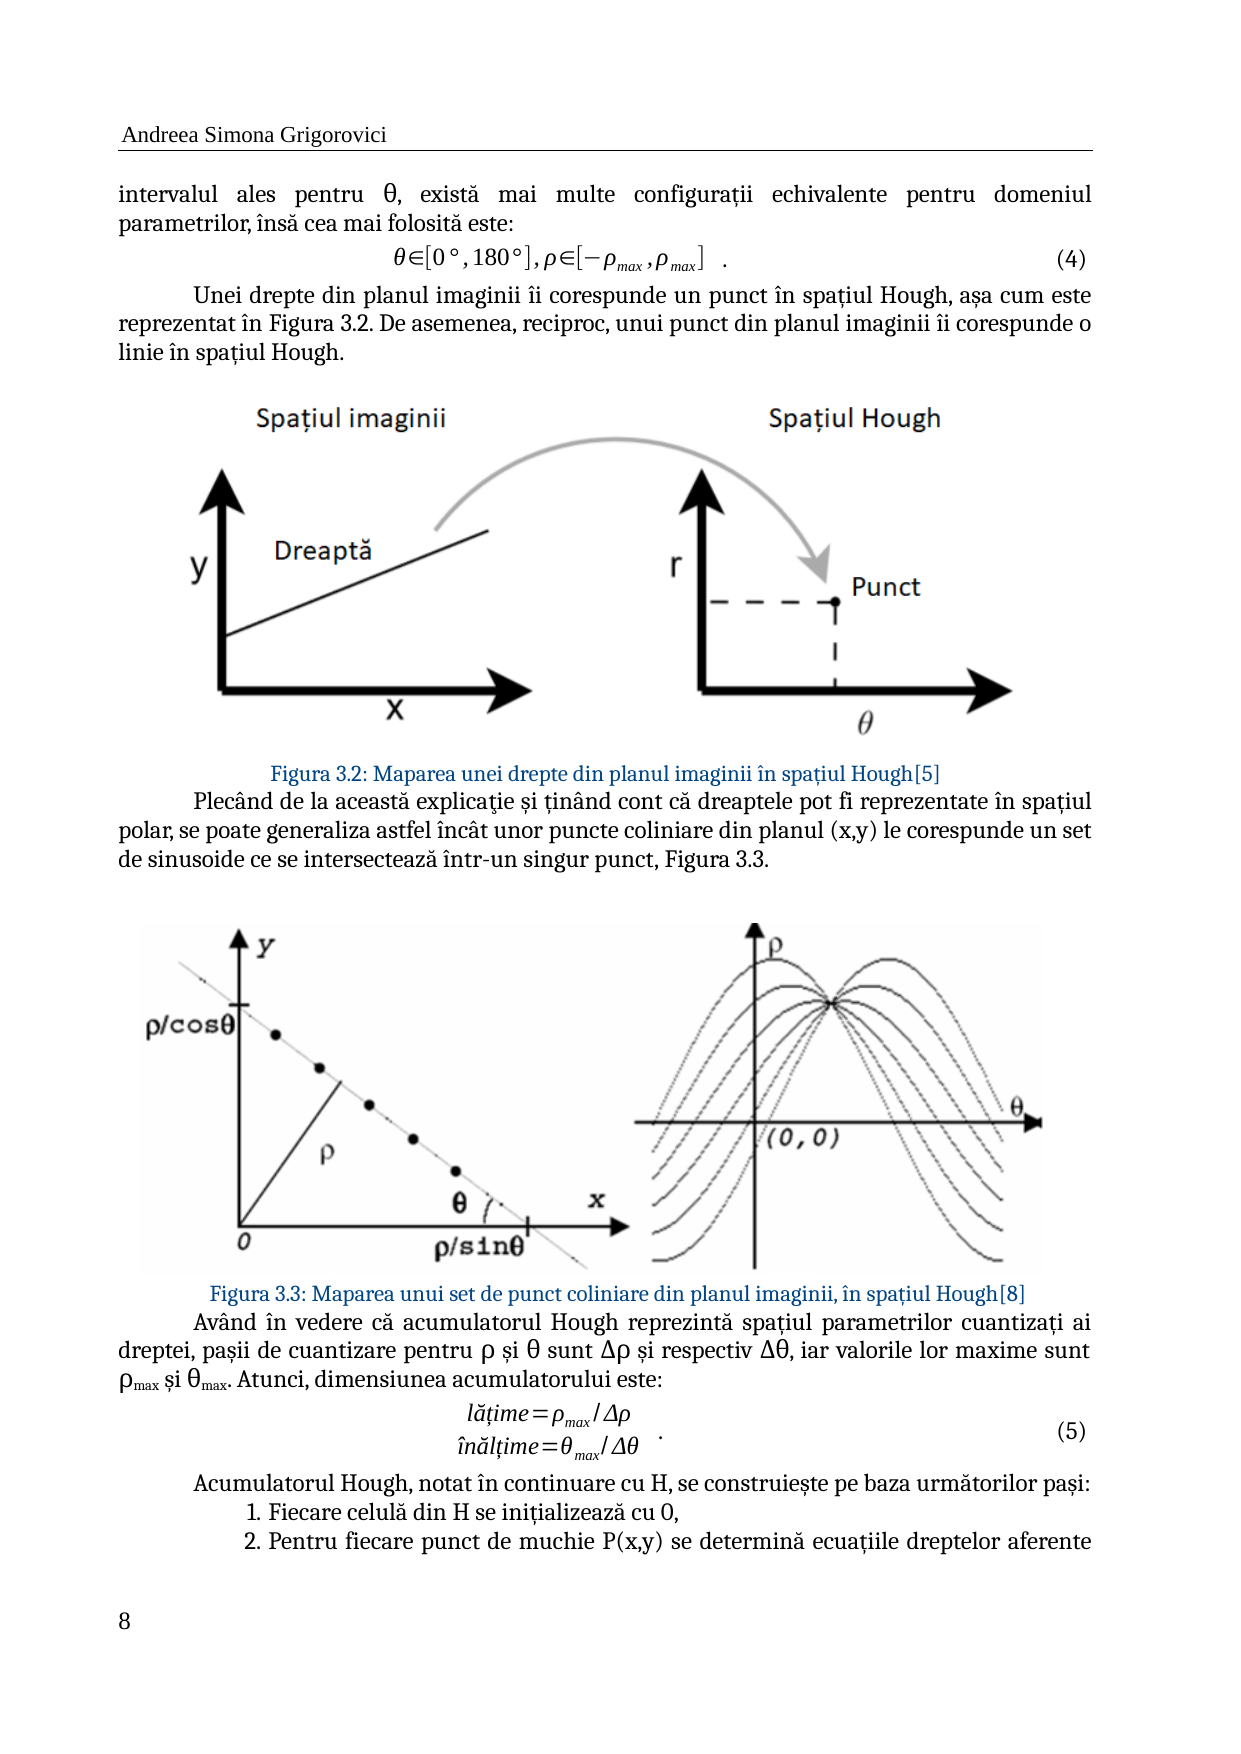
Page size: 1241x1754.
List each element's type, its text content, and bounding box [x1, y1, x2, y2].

table_header . [118, 238, 984, 281]
text Figura 3.2: Maparea unei drepte din planul imaginii în spațiul Hough[5] [139, 761, 1072, 787]
text Acumulatorul Hough, notat în continuare cu H, se construiește pe baza următorilor pași: [118, 1469, 1093, 1498]
table_header (5) [984, 1394, 1093, 1469]
text Plecând de la această explicaţie și ținând cont că dreaptele pot fi reprezentate în spațiul polar, se poate generaliza astfel încât unor puncte coliniare din planul (x,y) le corespunde un set de sinusoide ce se intersectează într-un singur punct, Figura 3.3. [118, 761, 1093, 873]
list Pentru fiecare punct de muchie P(x,y) se determină ecuațiile dreptelor aferente [261, 1527, 1093, 1556]
picture [130, 923, 1105, 1282]
text Unei drepte din planul imaginii îi corespunde un punct în spațiul Hough, așa cum este reprezentat în Figura 3.2. De asemenea, reciproc, unui punct din planul imaginii îi corespunde o linie în spațiul Hough. [118, 281, 1093, 367]
picture [139, 366, 1072, 761]
list Fiecare celulă din H se inițializează cu 0, [261, 1498, 1093, 1527]
text Având în vedere că acumulatorul Hough reprezintă spațiul parametrilor cuantizați ai dreptei, pașii de cuantizare pentru ρ și θ sunt Δρ și respectiv Δθ, iar valorile lor maxime sunt ρmax și θmax. Atunci, dimensiunea acumulatorului este: [118, 902, 1093, 1394]
table_header . [118, 1394, 984, 1469]
text intervalul ales pentru θ, există mai multe configurații echivalente pentru domeniul parametrilor, însă cea mai folosită este: [118, 180, 1093, 238]
table_header (4) [984, 238, 1093, 281]
text Figura 3.3: Maparea unui set de punct coliniare din planul imaginii, în spațiul Hough[8] [130, 1282, 1105, 1307]
